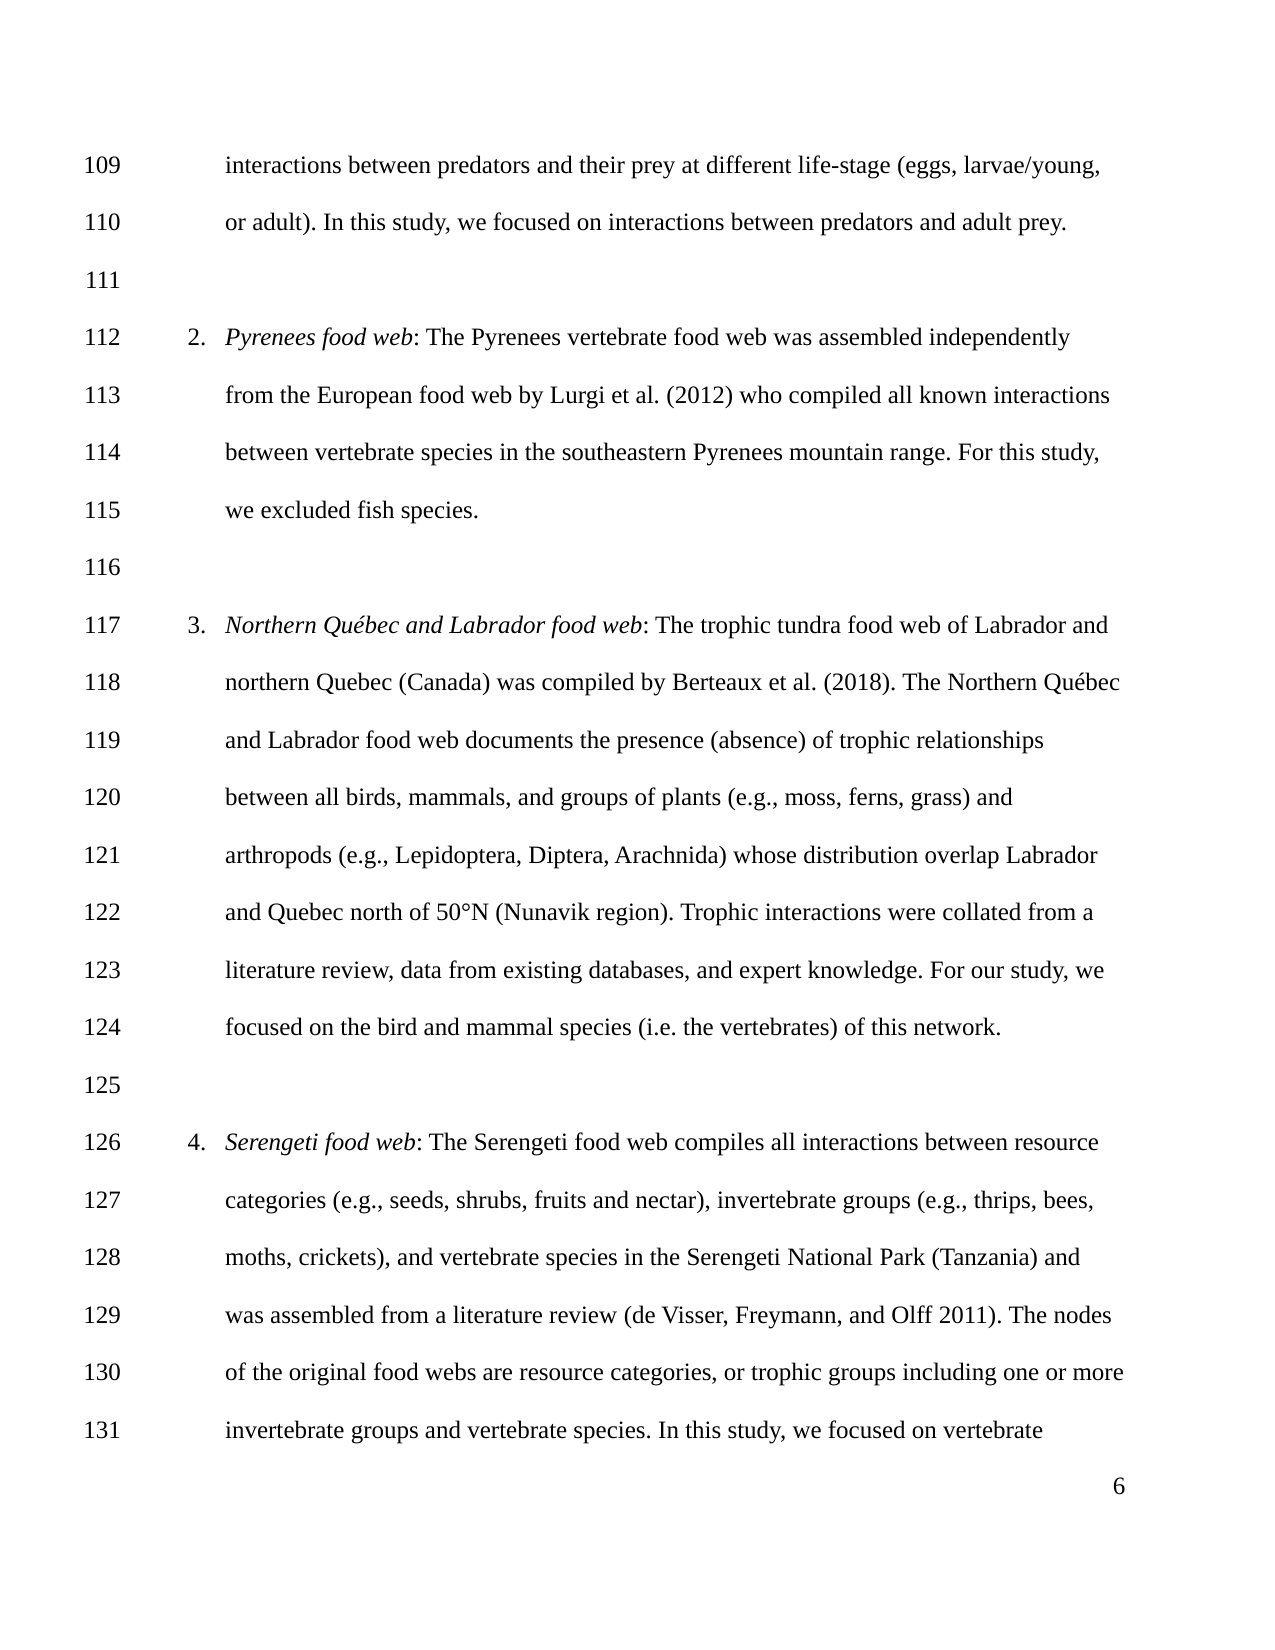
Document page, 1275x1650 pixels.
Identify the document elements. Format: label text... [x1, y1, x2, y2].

list Northern Québec and Labrador food web: The trophic tundra food web of Labrador and northern Quebec (Canada) was compiled by Berteaux et al. (2018). The Northern Québec and Labrador food web documents the presence (absence) of trophic relationships between all birds, mammals, and groups of plants (e.g., moss, ferns, grass) and arthropods (e.g., Lepidoptera, Diptera, Arachnida) whose distribution overlap Labrador and Quebec north of 50°N (Nunavik region). Trophic interactions were collated from a literature review, data from existing databases, and expert knowledge. For our study, we focused on the bird and mammal species (i.e. the vertebrates) of this network. [187, 610, 1125, 1041]
list Pyrenees food web: The Pyrenees vertebrate food web was assembled independently from the European food web by Lurgi et al. (2012) who compiled all known interactions between vertebrate species in the southeastern Pyrenees mountain range. For this study, we excluded fish species. [187, 322, 1125, 524]
list Serengeti food web: The Serengeti food web compiles all interactions between resource categories (e.g., seeds, shrubs, fruits and nectar), invertebrate groups (e.g., thrips, bees, moths, crickets), and vertebrate species in the Serengeti National Park (Tanzania) and was assembled from a literature review (de Visser, Freymann, and Olff 2011). The nodes of the original food webs are resource categories, or trophic groups including one or more invertebrate groups and vertebrate species. In this study, we focused on vertebrate [187, 1127, 1125, 1444]
list interactions between predators and their prey at different life-stage (eggs, larvae/young, or adult). In this study, we focused on interactions between predators and adult prey. [187, 150, 1125, 236]
